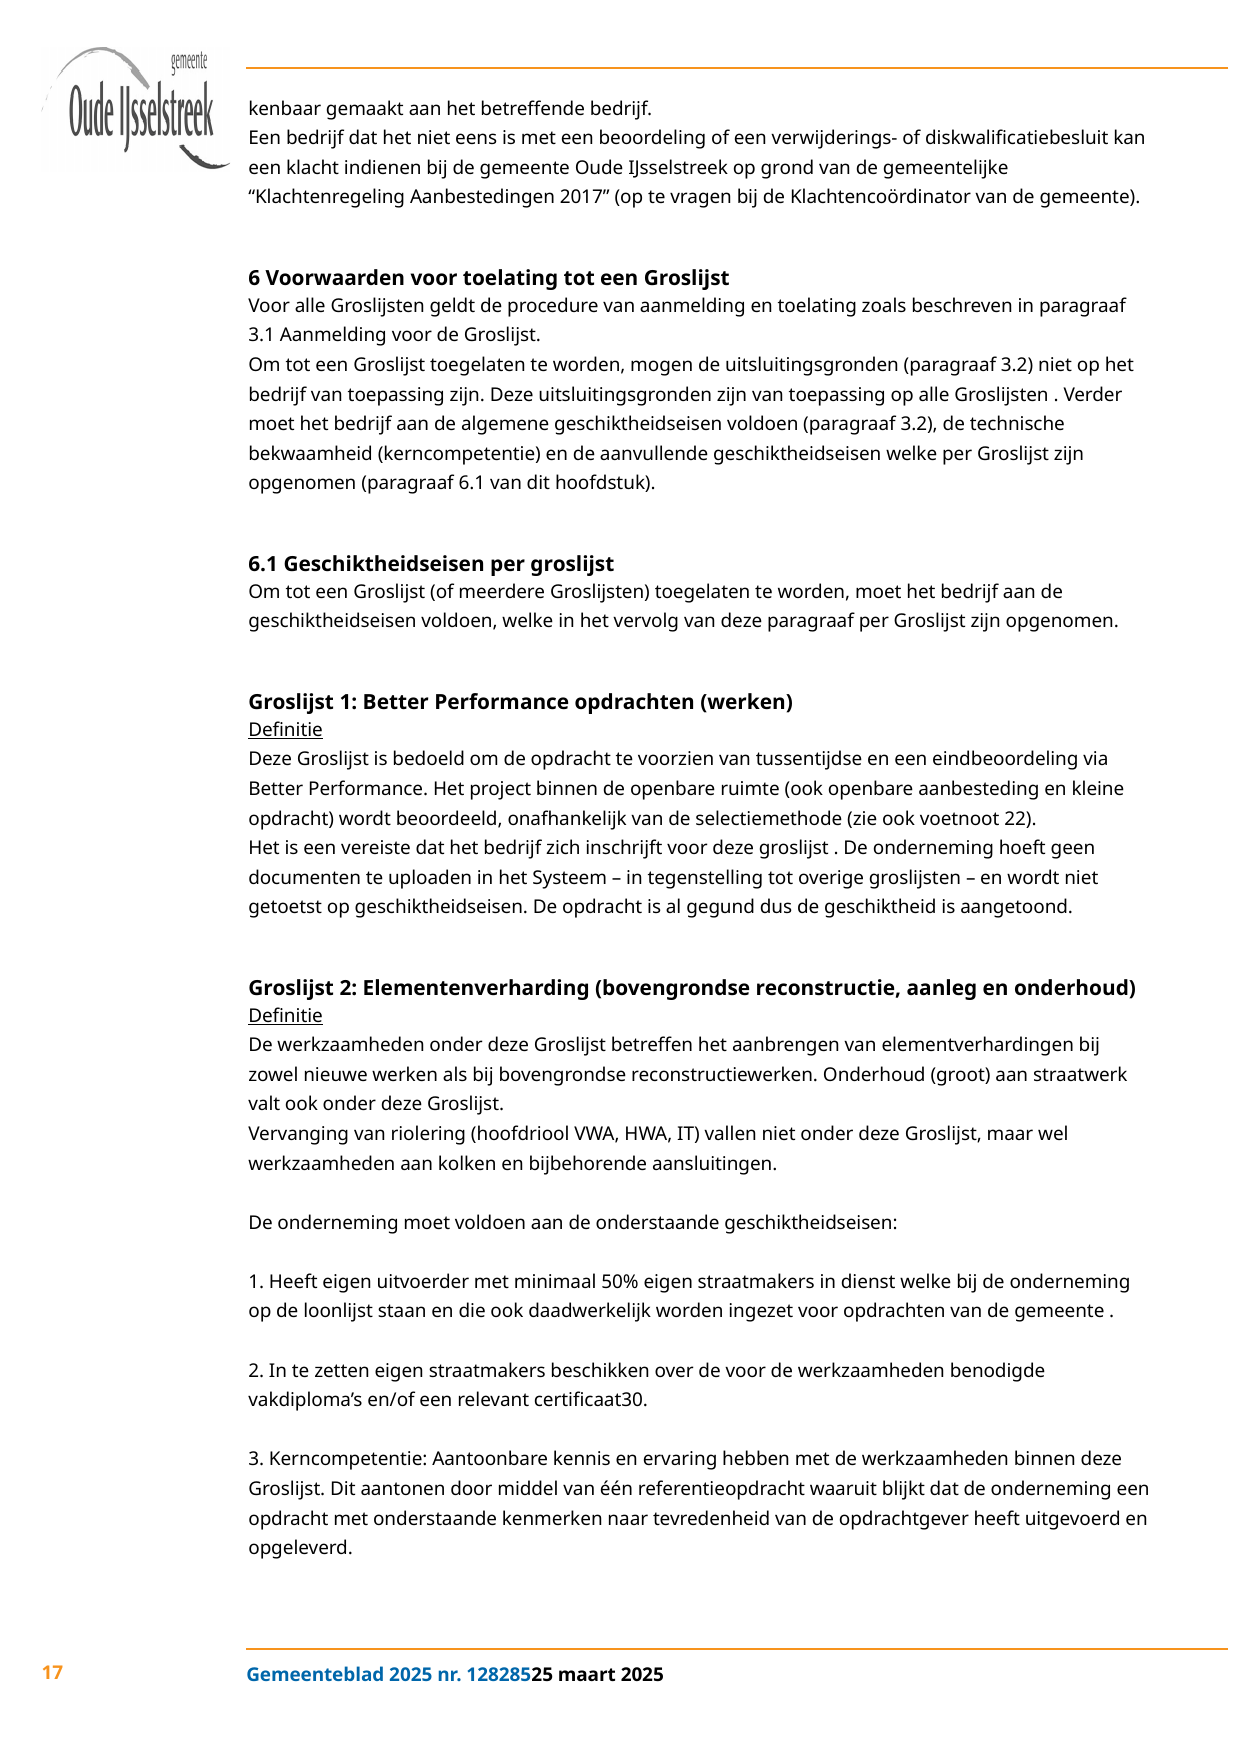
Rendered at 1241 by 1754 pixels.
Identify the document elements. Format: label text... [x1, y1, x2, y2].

text Voor alle Groslijsten geldt de procedure van aanmelding en toelating zoals beschreven in paragraaf 3.1 Aanmelding voor de Groslijst. [248, 292, 1152, 347]
text Vervanging van riolering (hoofdriool VWA, HWA, IT) vallen niet onder deze Groslijst, maar wel werkzaamheden aan kolken en bijbehorende aansluitingen. [248, 1120, 1152, 1176]
text Groslijst 2: Elementenverharding (bovengrondse reconstructie, aanleg en onderhoud) [248, 973, 1152, 1002]
text Definitie [248, 1002, 1152, 1028]
text 3. Kerncompetentie: Aantoonbare kennis en ervaring hebben met de werkzaamheden binnen deze Groslijst. Dit aantonen door middel van één referentieopdracht waaruit blijkt dat de onderneming een opdracht met onderstaande kenmerken naar tevredenheid van de opdrachtgever heeft uitgevoerd en opgeleverd. [248, 1446, 1152, 1560]
text 1. Heeft eigen uitvoerder met minimaal 50% eigen straatmakers in dienst welke bij de onderneming op de loonlijst staan en die ook daadwerkelijk worden ingezet voor opdrachten van de gemeente . [248, 1268, 1152, 1323]
text Deze Groslijst is bedoeld om de opdracht te voorzien van tussentijdse en een eindbeoordeling via Better Performance. Het project binnen de openbare ruimte (ook openbare aanbesteding en kleine opdracht) wordt beoordeeld, onafhankelijk van de selectiemethode (zie ook voetnoot 22). [248, 746, 1152, 830]
text 6 Voorwaarden voor toelating tot een Groslijst [248, 263, 1152, 292]
picture [41, 47, 231, 172]
text De onderneming moet voldoen aan de onderstaande geschiktheidseisen: [248, 1209, 1152, 1235]
text Om tot een Groslijst toegelaten te worden, mogen de uitsluitingsgronden (paragraaf 3.2) niet op het bedrijf van toepassing zijn. Deze uitsluitingsgronden zijn van toepassing op alle Groslijsten . Verder moet het bedrijf aan de algemene geschiktheidseisen voldoen (paragraaf 3.2), de technische bekwaamheid (kerncompetentie) en de aanvullende geschiktheidseisen welke per Groslijst zijn opgenomen (paragraaf 6.1 van dit hoofdstuk). [248, 351, 1152, 495]
text Om tot een Groslijst (of meerdere Groslijsten) toegelaten te worden, moet het bedrijf aan de geschiktheidseisen voldoen, welke in het vervolg van deze paragraaf per Groslijst zijn opgenomen. [248, 578, 1152, 633]
text Een bedrijf dat het niet eens is met een beoordeling of een verwijderings- of diskwalificatiebesluit kan een klacht indienen bij de gemeente Oude IJsselstreek op grond van de gemeentelijke “Klachtenregeling Aanbestedingen 2017” (op te vragen bij de Klachtencoördinator van de gemeente). [248, 124, 1152, 209]
text Het is een vereiste dat het bedrijf zich inschrijft voor deze groslijst . De onderneming hoeft geen documenten te uploaden in het Systeem – in tegenstelling tot overige groslijsten – en wordt niet getoetst op geschiktheidseisen. De opdracht is al gegund dus de geschiktheid is aangetoond. [248, 834, 1152, 919]
text De werkzaamheden onder deze Groslijst betreffen het aanbrengen van elementverhardingen bij zowel nieuwe werken als bij bovengrondse reconstructiewerken. Onderhoud (groot) aan straatwerk valt ook onder deze Groslijst. [248, 1031, 1152, 1116]
text Groslijst 1: Better Performance opdrachten (werken) [248, 687, 1152, 716]
text 2. In te zetten eigen straatmakers beschikken over de voor de werkzaamheden benodigde vakdiploma’s en/of een relevant certificaat30. [248, 1357, 1152, 1412]
text 6.1 Geschiktheidseisen per groslijst [248, 549, 1152, 578]
text kenbaar gemaakt aan het betreffende bedrijf. [248, 95, 1152, 121]
text Definitie [248, 716, 1152, 742]
